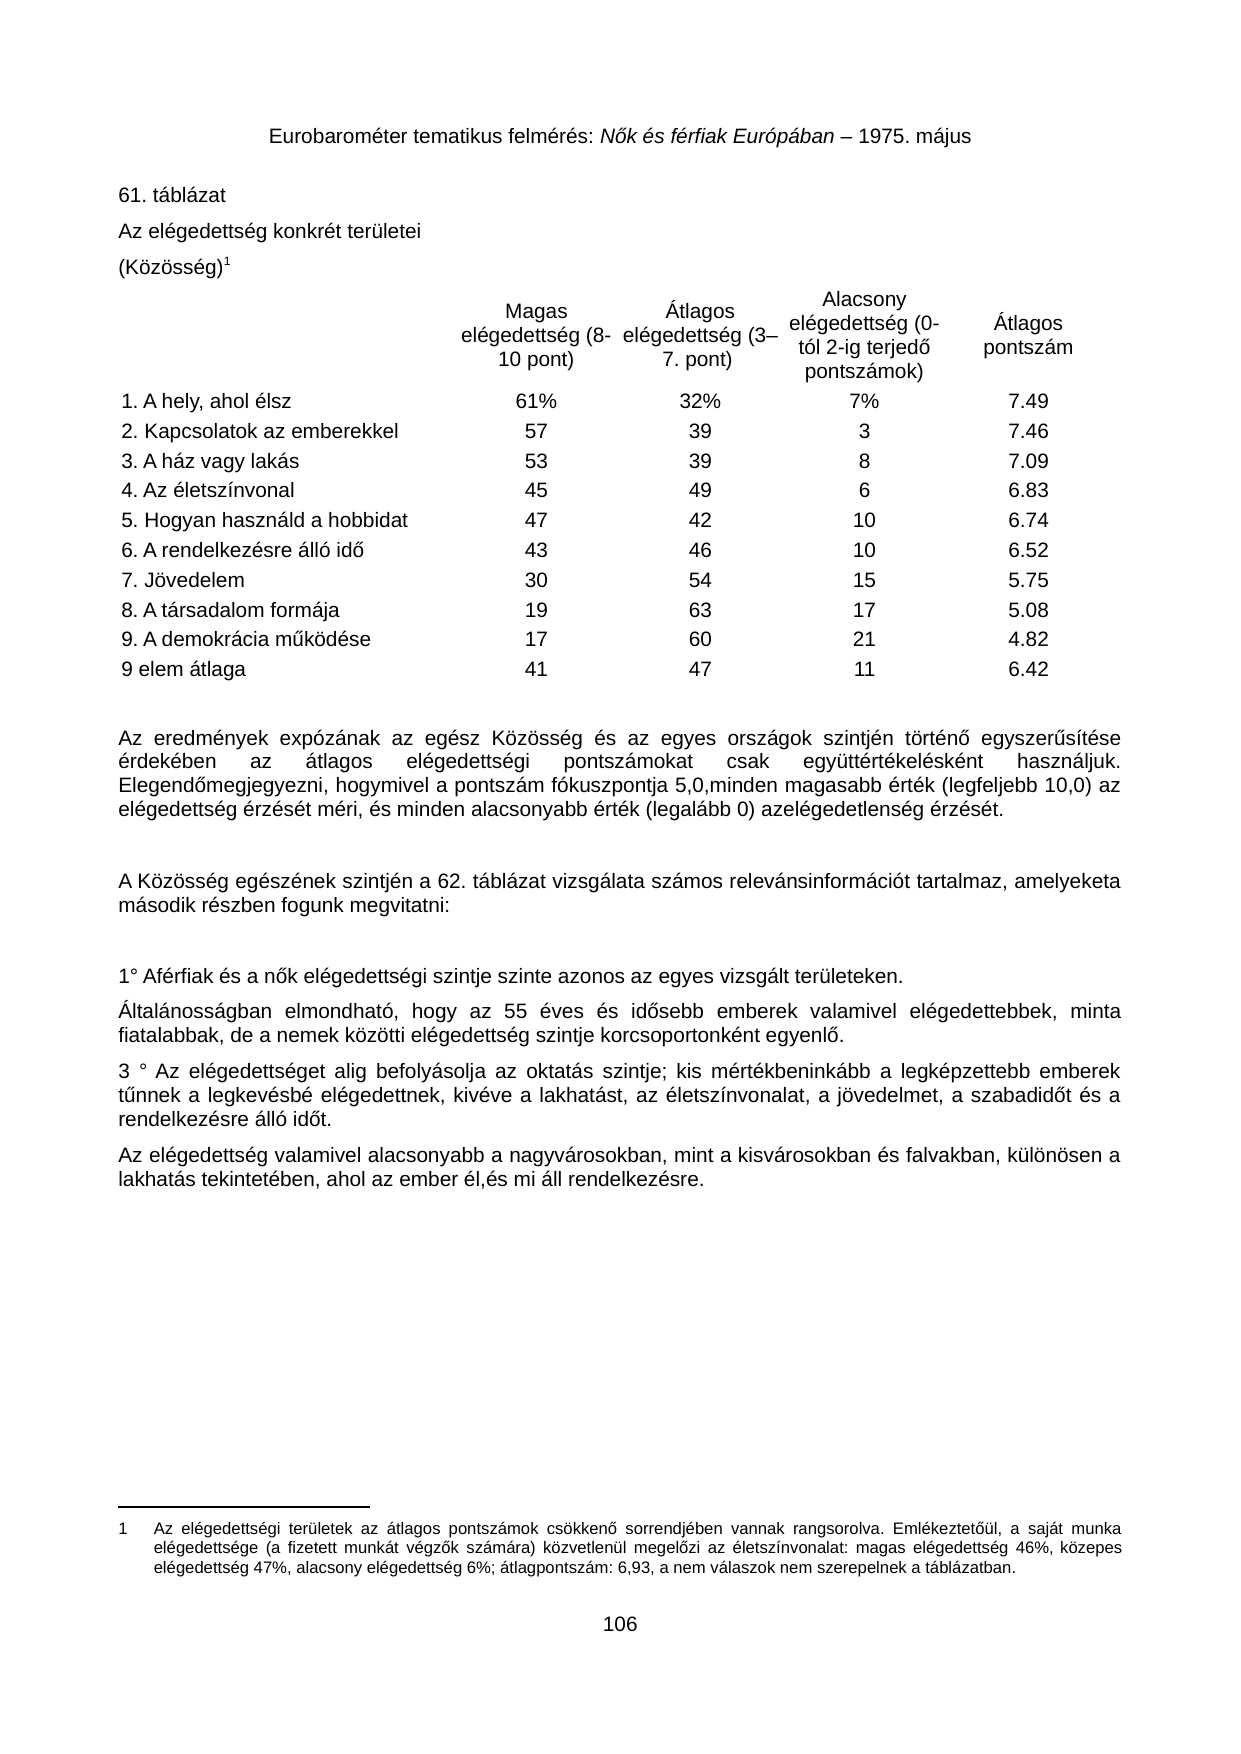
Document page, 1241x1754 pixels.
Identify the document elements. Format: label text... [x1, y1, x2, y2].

table_cell 57 [454, 416, 618, 446]
table_cell 3 [782, 416, 946, 446]
table_cell 7% [782, 386, 946, 416]
table_cell 39 [618, 416, 782, 446]
table_cell 41 [454, 654, 618, 684]
table_cell 60 [618, 624, 782, 654]
table_cell 5,75 [946, 565, 1110, 594]
table_cell 9 elem átlaga [118, 654, 454, 684]
table_cell 4,82 [946, 624, 1110, 654]
table_cell 6,52 [946, 535, 1110, 565]
text Az elégedettség valamivel alacsonyabb a nagyvárosokban, mint a kisvárosokban és falvakban, különösen a lakhatás tekintetében, ahol az ember él,és mi áll rendelkezésre. [118, 1142, 1122, 1190]
text Általánosságban elmondható, hogy az 55 éves és idősebb emberek valamivel elégedettebbek, minta fiatalabbak, de a nemek közötti elégedettség szintje korcsoportonként egyenlő. [118, 999, 1122, 1047]
table_cell 53 [454, 446, 618, 475]
table_cell 4. Az életszínvonal [118, 475, 454, 505]
table_cell 3. A ház vagy lakás [118, 446, 454, 475]
text A Közösség egészének szintjén a 62. táblázat vizsgálata számos relevánsinformációt tartalmaz, amelyeketa második részben fogunk megvitatni: [118, 868, 1122, 916]
table_cell 19 [454, 595, 618, 624]
table_cell 43 [454, 535, 618, 565]
table_header Magas elégedettség (8-10 pont) [454, 284, 618, 386]
text 61. táblázat [118, 183, 1122, 207]
table_cell 6 [782, 475, 946, 505]
table_cell 47 [618, 654, 782, 684]
text Az eredmények expózának az egész Közösség és az egyes országok szintjén történő egyszerűsítése érdekében az átlagos elégedettségi pontszámokat csak együttértékelésként használjuk. Elegendőmegjegyezni, hogymivel a pontszám fókuszpontja 5,0,minden magasabb érték (legfeljebb 10,0) az elégedettség érzését méri, és minden alacsonyabb érték (legalább 0) azelégedetlenség érzését. [118, 725, 1122, 821]
table_cell 39 [618, 446, 782, 475]
text (Közösség) [118, 254, 1122, 278]
table_cell 17 [454, 624, 618, 654]
table_cell 63 [618, 595, 782, 624]
table_cell 10 [782, 535, 946, 565]
table_header Átlagos elégedettség (3–7. pont) [618, 284, 782, 386]
table_cell 7. Jövedelem [118, 565, 454, 594]
table_cell 7,46 [946, 416, 1110, 446]
table_cell 32% [618, 386, 782, 416]
table_cell 17 [782, 595, 946, 624]
table_cell 8. A társadalom formája [118, 595, 454, 624]
table_header Alacsony elégedettség (0-tól 2-ig terjedő pontszámok) [782, 284, 946, 386]
table_cell 30 [454, 565, 618, 594]
table_cell 7,49 [946, 386, 1110, 416]
text Az elégedettség konkrét területei [118, 219, 1122, 243]
table_cell 2. Kapcsolatok az emberekkel [118, 416, 454, 446]
table_cell 42 [618, 505, 782, 535]
table_cell 5,08 [946, 595, 1110, 624]
text Az elégedettségi területek az átlagos pontszámok csökkenő sorrendjében vannak rangsorolva. Emlékeztetőül, a saját munka elégedettsége (a fizetett munkát végzők számára) közvetlenül megelőzi az életszínvonalat: magas elégedettség 46%, közepes elégedettség 47%, alacsony elégedettség 6%; átlagpontszám: 6,93, a nem válaszok nem szerepelnek a táblázatban. [118, 1519, 1122, 1577]
table_header [118, 284, 454, 386]
table_cell 10 [782, 505, 946, 535]
table_cell 1. A hely, ahol élsz [118, 386, 454, 416]
table_cell 9. A demokrácia működése [118, 624, 454, 654]
table_cell 15 [782, 565, 946, 594]
table_cell 6,42 [946, 654, 1110, 684]
table_cell 49 [618, 475, 782, 505]
text 1° Aférfiak és a nők elégedettségi szintje szinte azonos az egyes vizsgált területeken. [118, 964, 1122, 988]
table_cell 8 [782, 446, 946, 475]
table_header Átlagos pontszám [946, 284, 1110, 386]
table_cell 61% [454, 386, 618, 416]
table_cell 6,83 [946, 475, 1110, 505]
table_cell 47 [454, 505, 618, 535]
table_cell 11 [782, 654, 946, 684]
text 3 ° Az elégedettséget alig befolyásolja az oktatás szintje; kis mértékbeninkább a legképzettebb emberek tűnnek a legkevésbé elégedettnek, kivéve a lakhatást, az életszínvonalat, a jövedelmet, a szabadidőt és a rendelkezésre álló időt. [118, 1059, 1122, 1131]
table_cell 6. A rendelkezésre álló idő [118, 535, 454, 565]
table_cell 7,09 [946, 446, 1110, 475]
table_cell 54 [618, 565, 782, 594]
table_cell 5. Hogyan használd a hobbidat [118, 505, 454, 535]
table_cell 21 [782, 624, 946, 654]
table_cell 6,74 [946, 505, 1110, 535]
table_cell 45 [454, 475, 618, 505]
table_cell 46 [618, 535, 782, 565]
